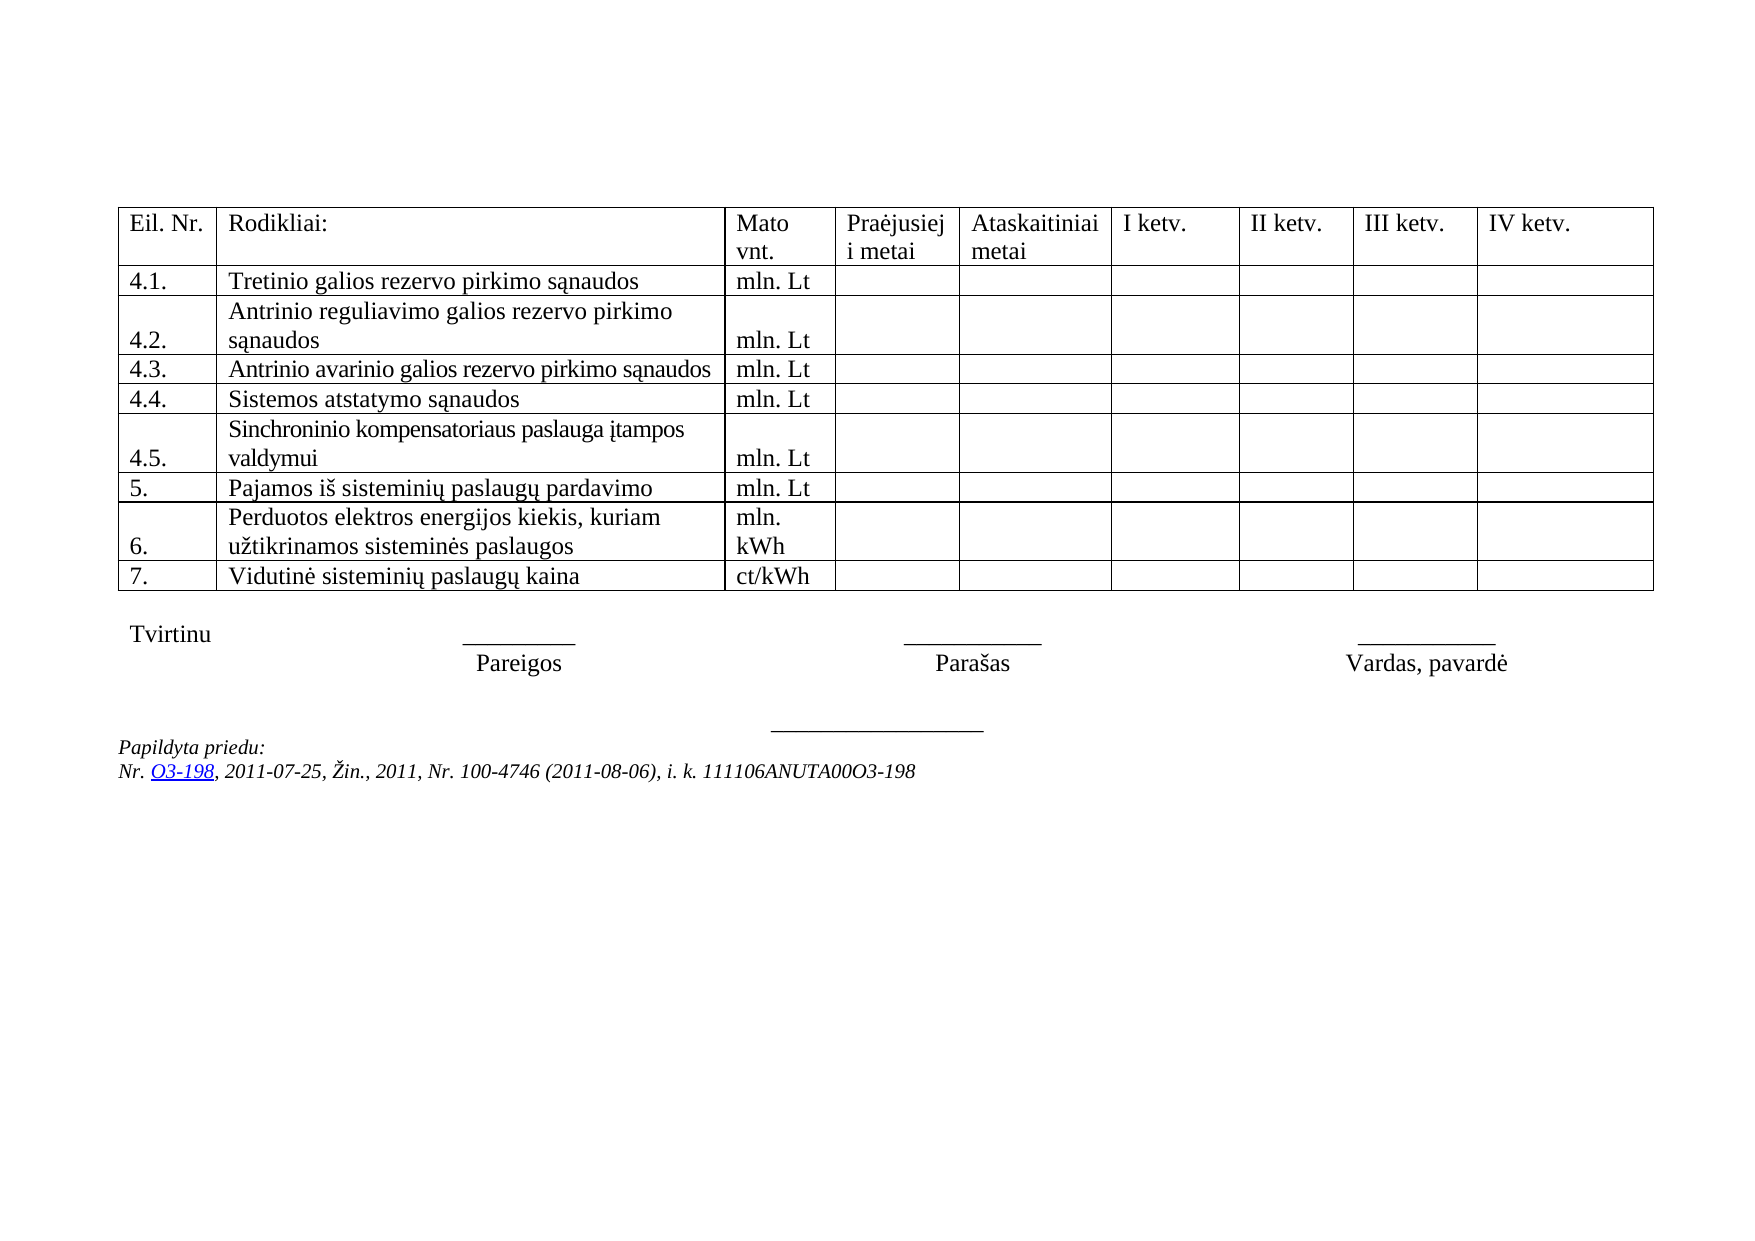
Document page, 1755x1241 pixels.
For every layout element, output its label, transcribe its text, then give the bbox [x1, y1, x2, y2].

table_cell Tretinio galios rezervo pirkimo sąnaudos [217, 266, 724, 295]
table_cell 6. [119, 503, 216, 560]
table_cell [960, 384, 1111, 413]
table_header Eil. Nr. [119, 208, 216, 265]
table_header IV ketv. [1478, 208, 1653, 265]
table_cell [1354, 296, 1477, 353]
table_cell [1112, 414, 1239, 472]
table_cell [1478, 414, 1653, 472]
table_cell [1354, 561, 1477, 590]
table_header ___________ Vardas, pavardė [1200, 620, 1653, 677]
table_cell [1240, 473, 1353, 501]
table_cell [1240, 503, 1353, 560]
table_cell mln. Lt [726, 414, 835, 472]
table_cell 5. [119, 473, 216, 501]
table_cell [836, 414, 959, 472]
table_cell Pajamos iš sisteminių paslaugų pardavimo [217, 473, 724, 501]
table_cell [1240, 296, 1353, 353]
table_cell mln. Lt [726, 266, 835, 295]
table_cell mln. Lt [726, 473, 835, 501]
table_header Rodikliai: [217, 208, 724, 265]
table_cell [1112, 473, 1239, 501]
table_cell ct/kWh [726, 561, 835, 590]
table_cell mln. Lt [726, 384, 835, 413]
table_cell [836, 473, 959, 501]
table_cell [1240, 266, 1353, 295]
table_cell [1478, 384, 1653, 413]
table_cell 4.1. [119, 266, 216, 295]
table_header III ketv. [1354, 208, 1477, 265]
table_cell [1240, 561, 1353, 590]
table_cell 7. [119, 561, 216, 590]
table_cell [836, 355, 959, 383]
text Nr. O3-198, 2011-07-25, Žin., 2011, Nr. 100-4746 (2011-08-06), i. k. 111106ANUTA00O3-198 [118, 759, 1636, 783]
table_cell [1354, 414, 1477, 472]
table_cell [1240, 355, 1353, 383]
table_cell [1112, 355, 1239, 383]
table_cell [836, 266, 959, 295]
table_cell [1112, 296, 1239, 353]
table_cell Antrinio avarinio galios rezervo pirkimo sąnaudos [217, 355, 724, 383]
table_cell mln. Lt [726, 355, 835, 383]
table_cell [960, 414, 1111, 472]
table_cell Sinchroninio kompensatoriaus paslauga įtampos valdymui [217, 414, 724, 472]
table_cell [836, 503, 959, 560]
table_cell [1478, 296, 1653, 353]
table_header II ketv. [1240, 208, 1353, 265]
table_header ___________ Parašas [746, 620, 1199, 677]
table_cell [1240, 414, 1353, 472]
table_cell [960, 503, 1111, 560]
table_cell 4.2. [119, 296, 216, 353]
table_cell [1478, 266, 1653, 295]
table_cell [1354, 384, 1477, 413]
table_cell [960, 473, 1111, 501]
table_header Ataskaitiniai metai [960, 208, 1111, 265]
table_cell 4.4. [119, 384, 216, 413]
table_header Mato vnt. [726, 208, 835, 265]
text Papildyta priedu: [118, 734, 1636, 759]
table_cell [1354, 503, 1477, 560]
table_cell [1354, 355, 1477, 383]
text _________________ [118, 706, 1636, 734]
table_cell [1112, 561, 1239, 590]
table_cell Vidutinė sisteminių paslaugų kaina [217, 561, 724, 590]
table_cell [836, 296, 959, 353]
table_cell [960, 266, 1111, 295]
table_cell [1112, 503, 1239, 560]
table_header I ketv. [1112, 208, 1239, 265]
table_cell [960, 355, 1111, 383]
table_cell [960, 296, 1111, 353]
table_cell [1112, 266, 1239, 295]
table_cell mln. kWh [726, 503, 835, 560]
table_cell [1478, 473, 1653, 501]
table_cell [1478, 355, 1653, 383]
table_cell 4.3. [119, 355, 216, 383]
table_cell Perduotos elektros energijos kiekis, kuriam užtikrinamos sisteminės paslaugos [217, 503, 724, 560]
table_cell [836, 561, 959, 590]
table_cell Sistemos atstatymo sąnaudos [217, 384, 724, 413]
table_cell [1354, 473, 1477, 501]
table_cell Antrinio reguliavimo galios rezervo pirkimo sąnaudos [217, 296, 724, 353]
table_header Tvirtinu [118, 620, 292, 677]
table_header Praėjusieji metai [836, 208, 959, 265]
table_cell [1478, 561, 1653, 590]
table_cell 4.5. [119, 414, 216, 472]
table_cell mln. Lt [726, 296, 835, 353]
table_cell [1478, 503, 1653, 560]
table_cell [836, 384, 959, 413]
table_header _________ Pareigos [292, 620, 746, 677]
table_cell [1354, 266, 1477, 295]
table_cell [960, 561, 1111, 590]
table_cell [1112, 384, 1239, 413]
table_cell [1240, 384, 1353, 413]
